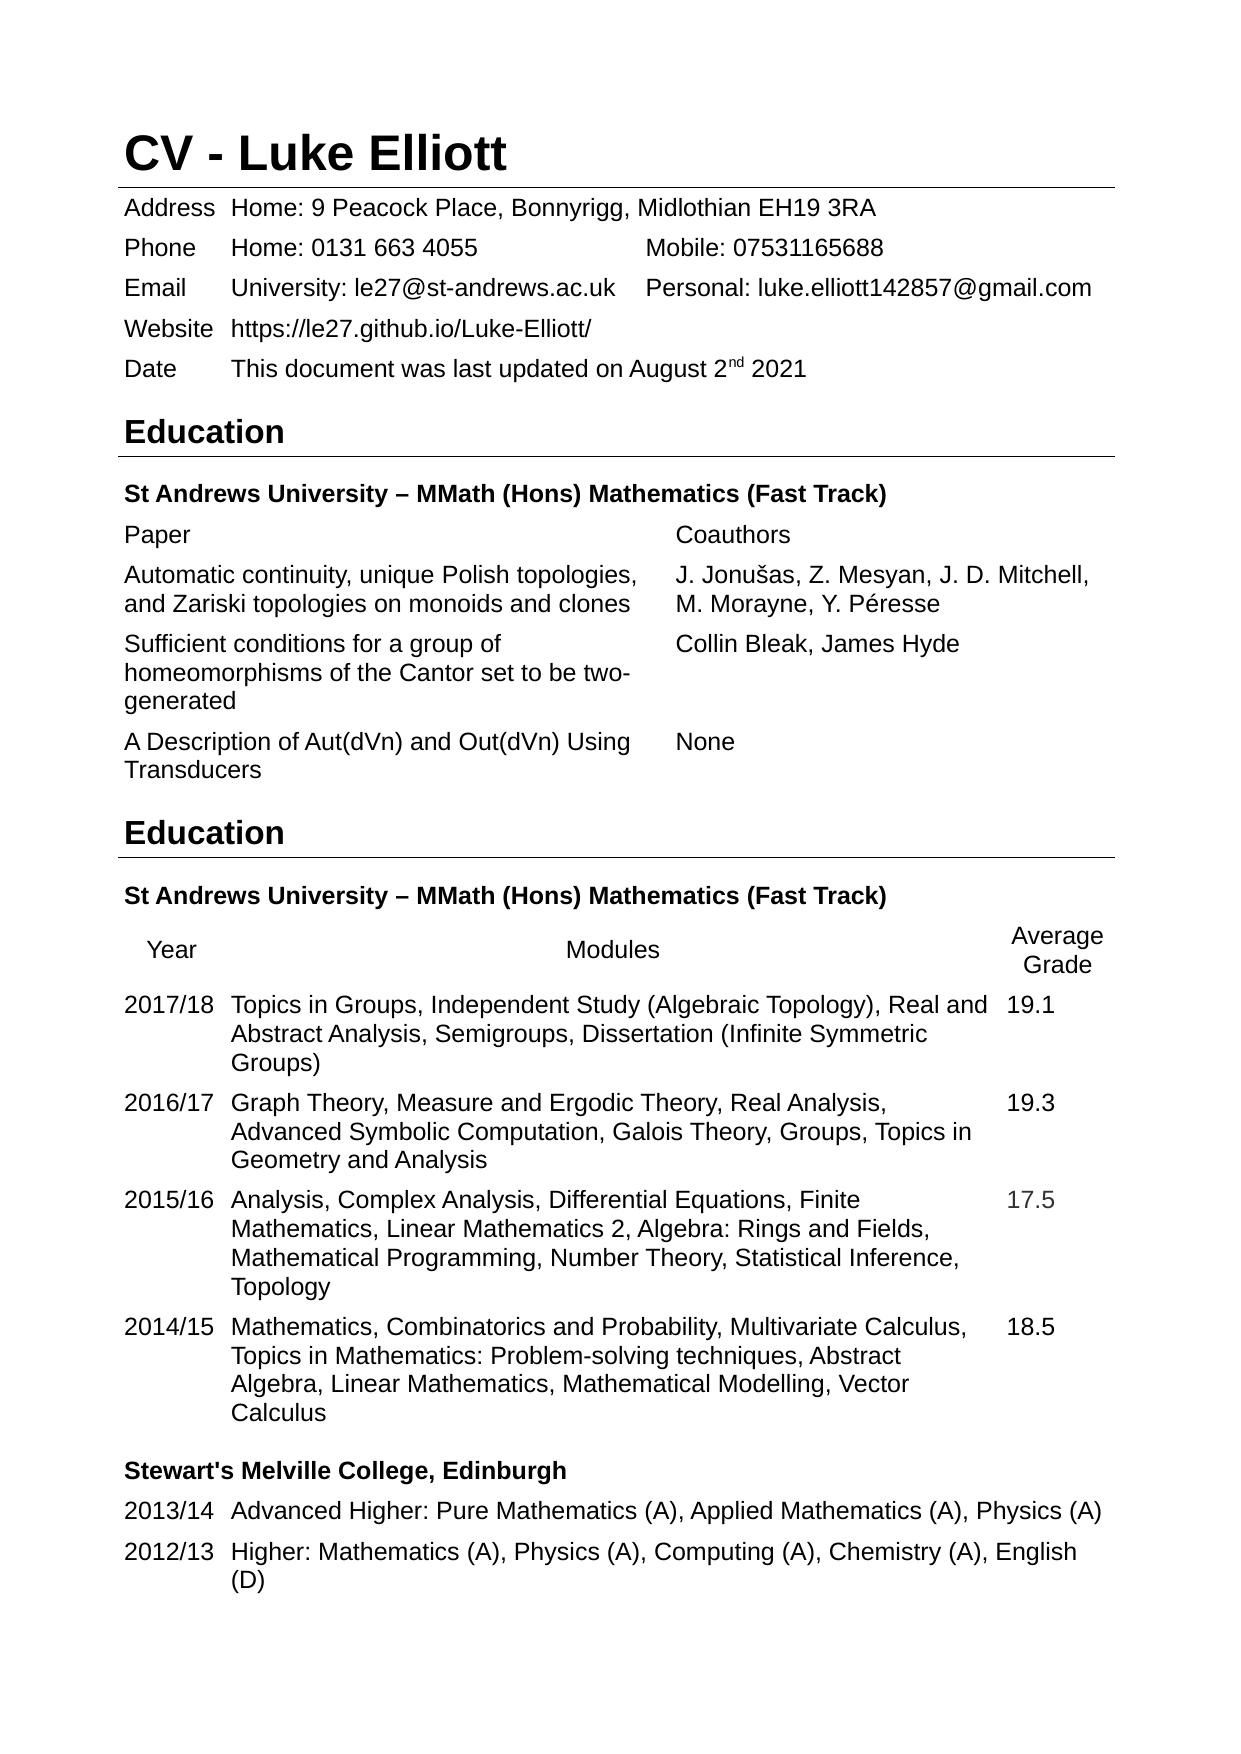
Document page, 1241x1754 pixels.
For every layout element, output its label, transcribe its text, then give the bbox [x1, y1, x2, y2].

table_cell Personal: luke.elliott142857@gmail.com [640, 268, 1114, 308]
table_cell J. Jonušas, Z. Mesyan, J. D. Mitchell, M. Morayne, Y. Péresse [670, 554, 1114, 623]
table_cell None [670, 721, 1114, 790]
table_cell 2015/16 [118, 1180, 225, 1306]
table_cell Email [118, 268, 225, 308]
table_cell Sufficient conditions for a group of homeomorphisms of the Cantor set to be two-generated [118, 623, 669, 721]
table_cell 19.3 [1001, 1082, 1114, 1180]
table_cell 2012/13 [118, 1531, 225, 1600]
table_cell Home: 9 Peacock Place, Bonnyrigg, Midlothian EH19 3RA [225, 188, 1114, 227]
table_cell Coauthors [670, 514, 1114, 554]
table_cell 18.5 [1001, 1306, 1114, 1433]
table_cell A Description of Aut(dVn) and Out(dVn) Using Transducers [118, 721, 669, 790]
table_cell Address [118, 188, 225, 227]
table_cell Website [118, 308, 225, 348]
table_cell 2013/14 [118, 1491, 225, 1531]
table_cell Average Grade [1001, 915, 1114, 984]
table_cell Year [118, 915, 225, 984]
table_cell St Andrews University – MMath (Hons) Mathematics (Fast Track) [118, 457, 1114, 514]
table_cell Date [118, 348, 225, 388]
table_cell Home: 0131 663 4055 [225, 228, 639, 268]
table_cell 17.5 [1001, 1180, 1114, 1306]
table_cell This document was last updated on August 2nd 2021 [225, 348, 1114, 388]
table_cell 19.1 [1001, 984, 1114, 1082]
table_cell Automatic continuity, unique Polish topologies, and Zariski topologies on monoids and clones [118, 554, 669, 623]
table_cell Mobile: 07531165688 [640, 228, 1114, 268]
table_cell Education [118, 790, 1114, 857]
table_cell Topics in Groups, Independent Study (Algebraic Topology), Real and Abstract Analysis, Semigroups, Dissertation (Infinite Symmetric Groups) [225, 984, 1001, 1082]
table_cell https://le27.github.io/Luke-Elliott/ [225, 308, 1114, 348]
table_cell 2016/17 [118, 1082, 225, 1180]
table_cell Higher: Mathematics (A), Physics (A), Computing (A), Chemistry (A), English (D) [225, 1531, 1114, 1600]
table_cell Collin Bleak, James Hyde [670, 623, 1114, 721]
table_cell Paper [118, 514, 669, 554]
table_cell Graph Theory, Measure and Ergodic Theory, Real Analysis, Advanced Symbolic Computation, Galois Theory, Groups, Topics in Geometry and Analysis [225, 1082, 1001, 1180]
table_cell Advanced Higher: Pure Mathematics (A), Applied Mathematics (A), Physics (A) [225, 1491, 1114, 1531]
table_cell St Andrews University – MMath (Hons) Mathematics (Fast Track) [118, 858, 1114, 915]
table_cell Analysis, Complex Analysis, Differential Equations, Finite Mathematics, Linear Mathematics 2, Algebra: Rings and Fields, Mathematical Programming, Number Theory, Statistical Inference, Topology [225, 1180, 1001, 1306]
table_header CV - Luke Elliott [118, 118, 1114, 187]
table_cell Phone [118, 228, 225, 268]
table_cell Modules [225, 915, 1001, 984]
table_cell Education [118, 388, 1114, 456]
table_cell Mathematics, Combinatorics and Probability, Multivariate Calculus, Topics in Mathematics: Problem-solving techniques, Abstract Algebra, Linear Mathematics, Mathematical Modelling, Vector Calculus [225, 1306, 1001, 1433]
table_cell University: le27@st-andrews.ac.uk [225, 268, 639, 308]
table_cell Stewart's Melville College, Edinburgh [118, 1433, 1114, 1491]
table_cell 2014/15 [118, 1306, 225, 1433]
table_cell 2017/18 [118, 984, 225, 1082]
